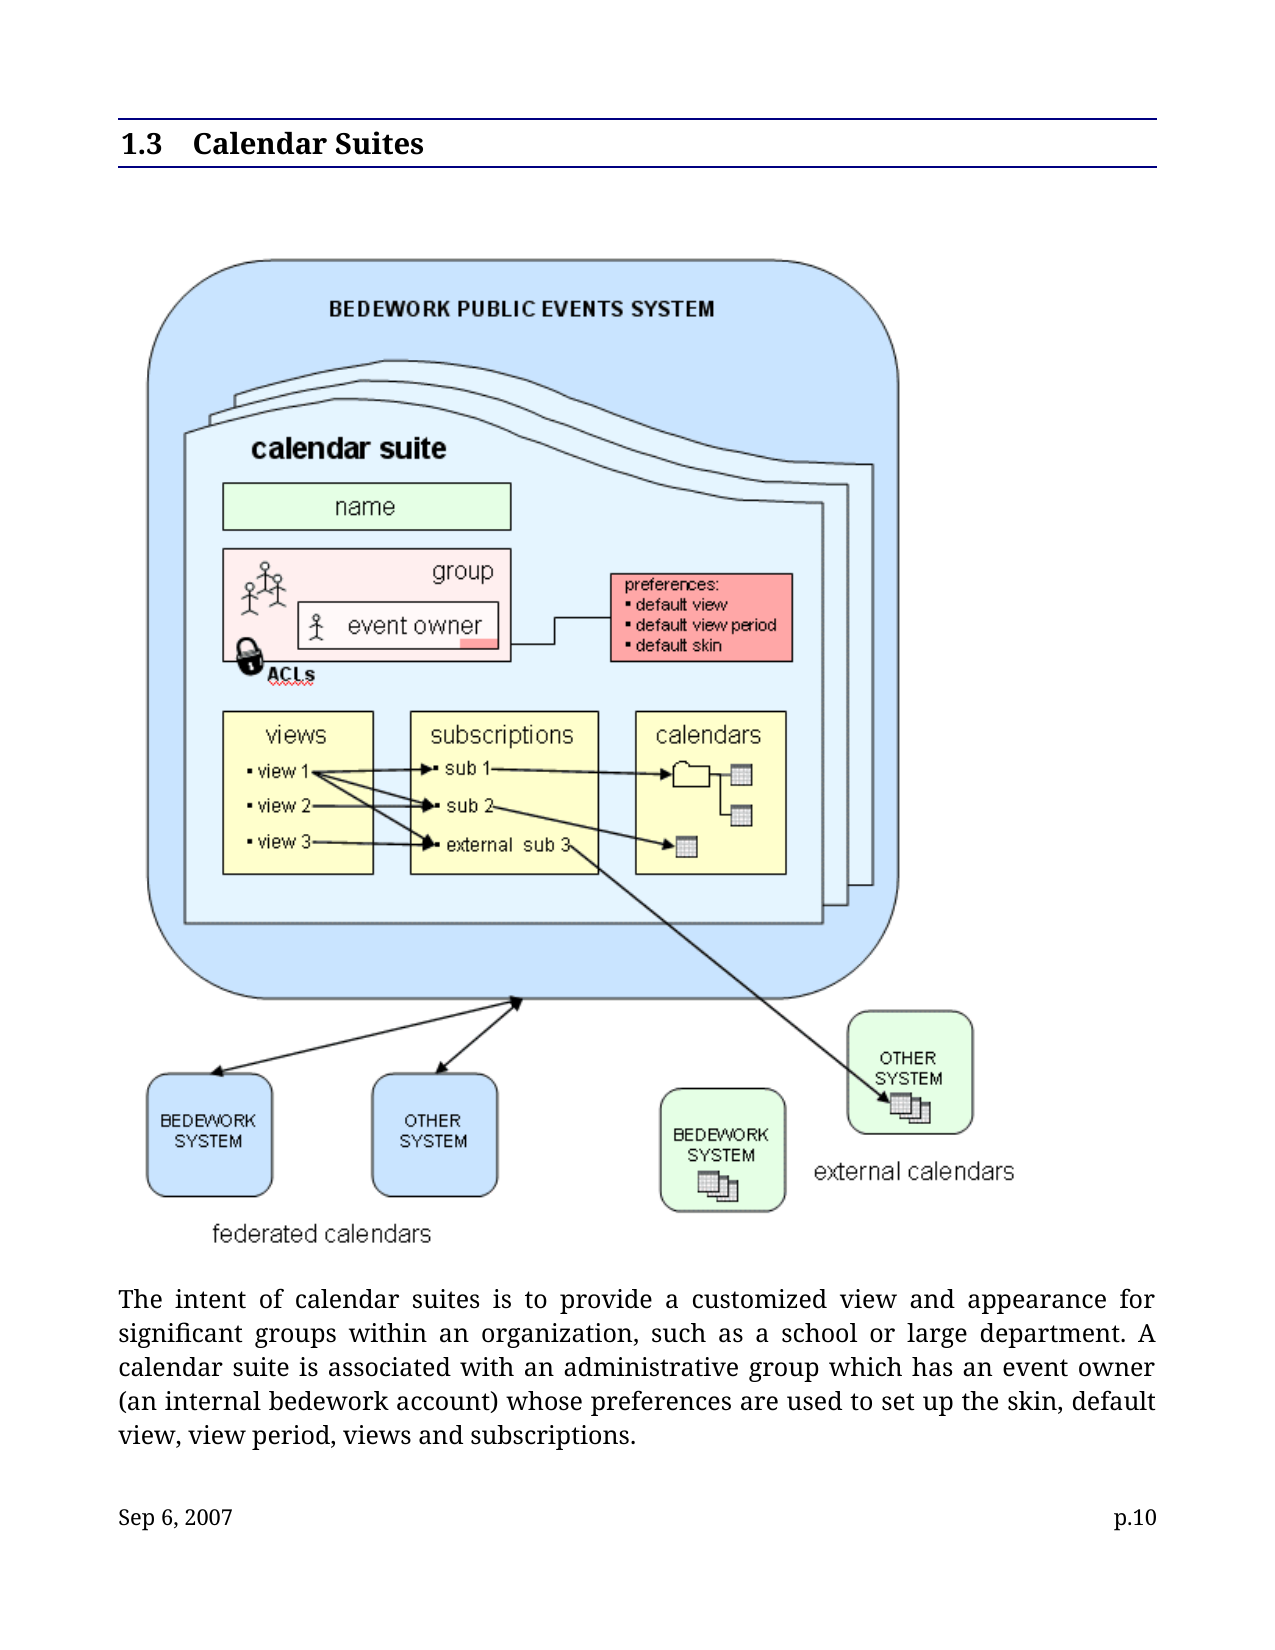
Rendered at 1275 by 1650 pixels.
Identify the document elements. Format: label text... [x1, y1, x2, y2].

subtitle Calendar Suites [118, 120, 1157, 166]
text The intent of calendar suites is to provide a customized view and appearance for significant groups within an organization, such as a school or large department. A calendar suite is associated with an administrative group which has an event owner (an internal bedework account) whose preferences are used to set up the skin, default view, view period, views and subscriptions. [118, 229, 1157, 1452]
picture [121, 237, 1031, 1282]
